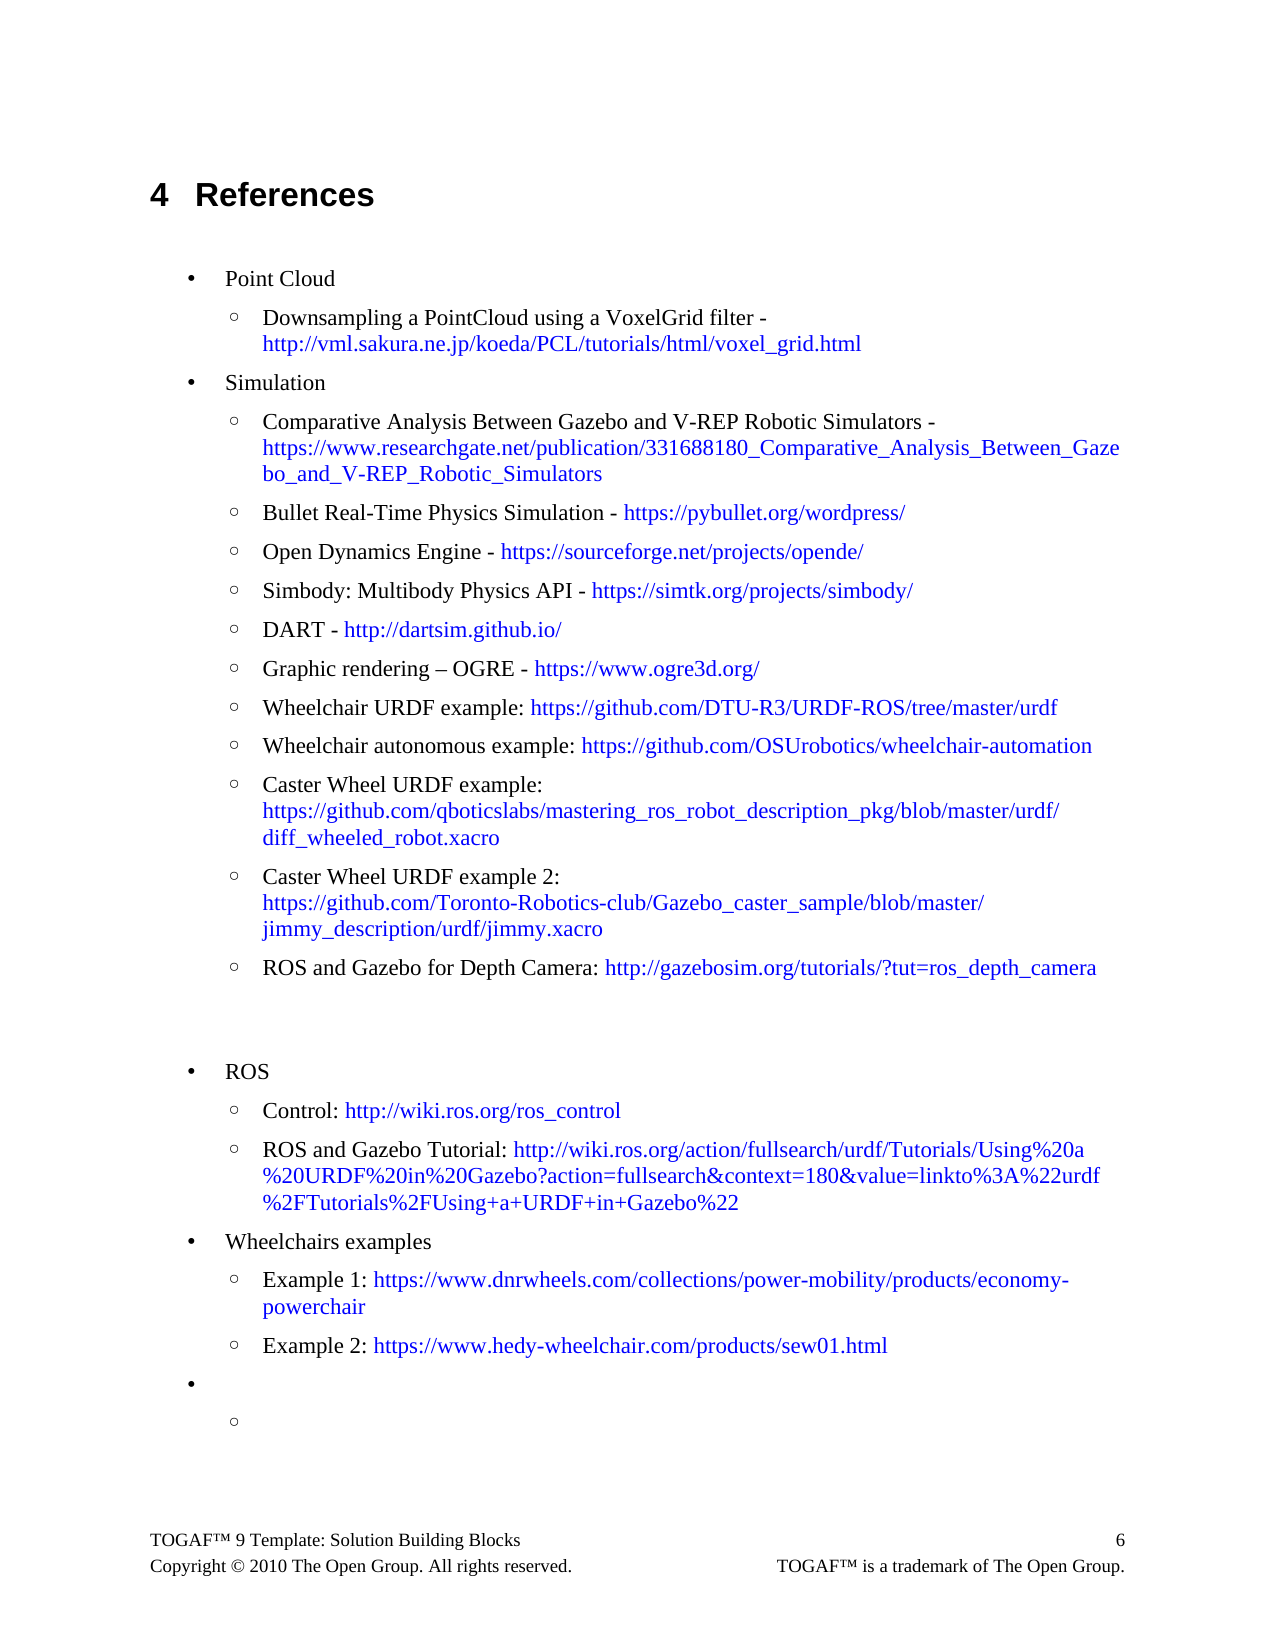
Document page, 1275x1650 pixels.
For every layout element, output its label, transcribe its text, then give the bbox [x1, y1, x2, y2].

list Point Cloud [187, 265, 1125, 291]
list Wheelchair URDF example: https://github.com/DTU-R3/URDF-ROS/tree/master/urdf [225, 693, 1125, 720]
list Caster Wheel URDF example 2: https://github.com/Toronto-Robotics-club/Gazebo_caster_sample/blob/master/jimmy_description/urdf/jimmy.xacro [225, 863, 1125, 942]
list Caster Wheel URDF example: https://github.com/qboticslabs/mastering_ros_robot_description_pkg/blob/master/urdf/diff_wheeled_robot.xacro [225, 771, 1125, 850]
list Bullet Real-Time Physics Simulation - https://pybullet.org/wordpress/ [225, 499, 1125, 526]
list Open Dynamics Engine - https://sourceforge.net/projects/opende/ [225, 538, 1125, 564]
list DART - http://dartsim.github.io/ [225, 616, 1125, 642]
subtitle References [150, 175, 1125, 213]
list Control: http://wiki.ros.org/ros_control [225, 1097, 1125, 1124]
list Wheelchairs examples [187, 1228, 1125, 1254]
list Downsampling a PointCloud using a VoxelGrid filter - http://vml.sakura.ne.jp/koeda/PCL/tutorials/html/voxel_grid.html [225, 304, 1125, 356]
list ROS [187, 1058, 1125, 1085]
list Simulation [187, 369, 1125, 395]
list Example 2: https://www.hedy-wheelchair.com/products/sew01.html [225, 1332, 1125, 1358]
list ROS and Gazebo for Depth Camera: http://gazebosim.org/tutorials/?tut=ros_depth_camera [225, 954, 1125, 1007]
list Graphic rendering – OGRE - https://www.ogre3d.org/ [225, 655, 1125, 681]
list ROS and Gazebo Tutorial: http://wiki.ros.org/action/fullsearch/urdf/Tutorials/Using%20a%20URDF%20in%20Gazebo?action=fullsearch&context=180&value=linkto%3A%22urdf%2FTutorials%2FUsing+a+URDF+in+Gazebo%22 [225, 1136, 1125, 1215]
list Wheelchair autonomous example: https://github.com/OSUrobotics/wheelchair-automation [225, 732, 1125, 759]
list Comparative Analysis Between Gazebo and V-REP Robotic Simulators - https://www.researchgate.net/publication/331688180_Comparative_Analysis_Between_Gazebo_and_V-REP_Robotic_Simulators [225, 408, 1125, 487]
list Simbody: Multibody Physics API - https://simtk.org/projects/simbody/ [225, 577, 1125, 603]
list Example 1: https://www.dnrwheels.com/collections/power-mobility/products/economy-powerchair [225, 1267, 1125, 1319]
